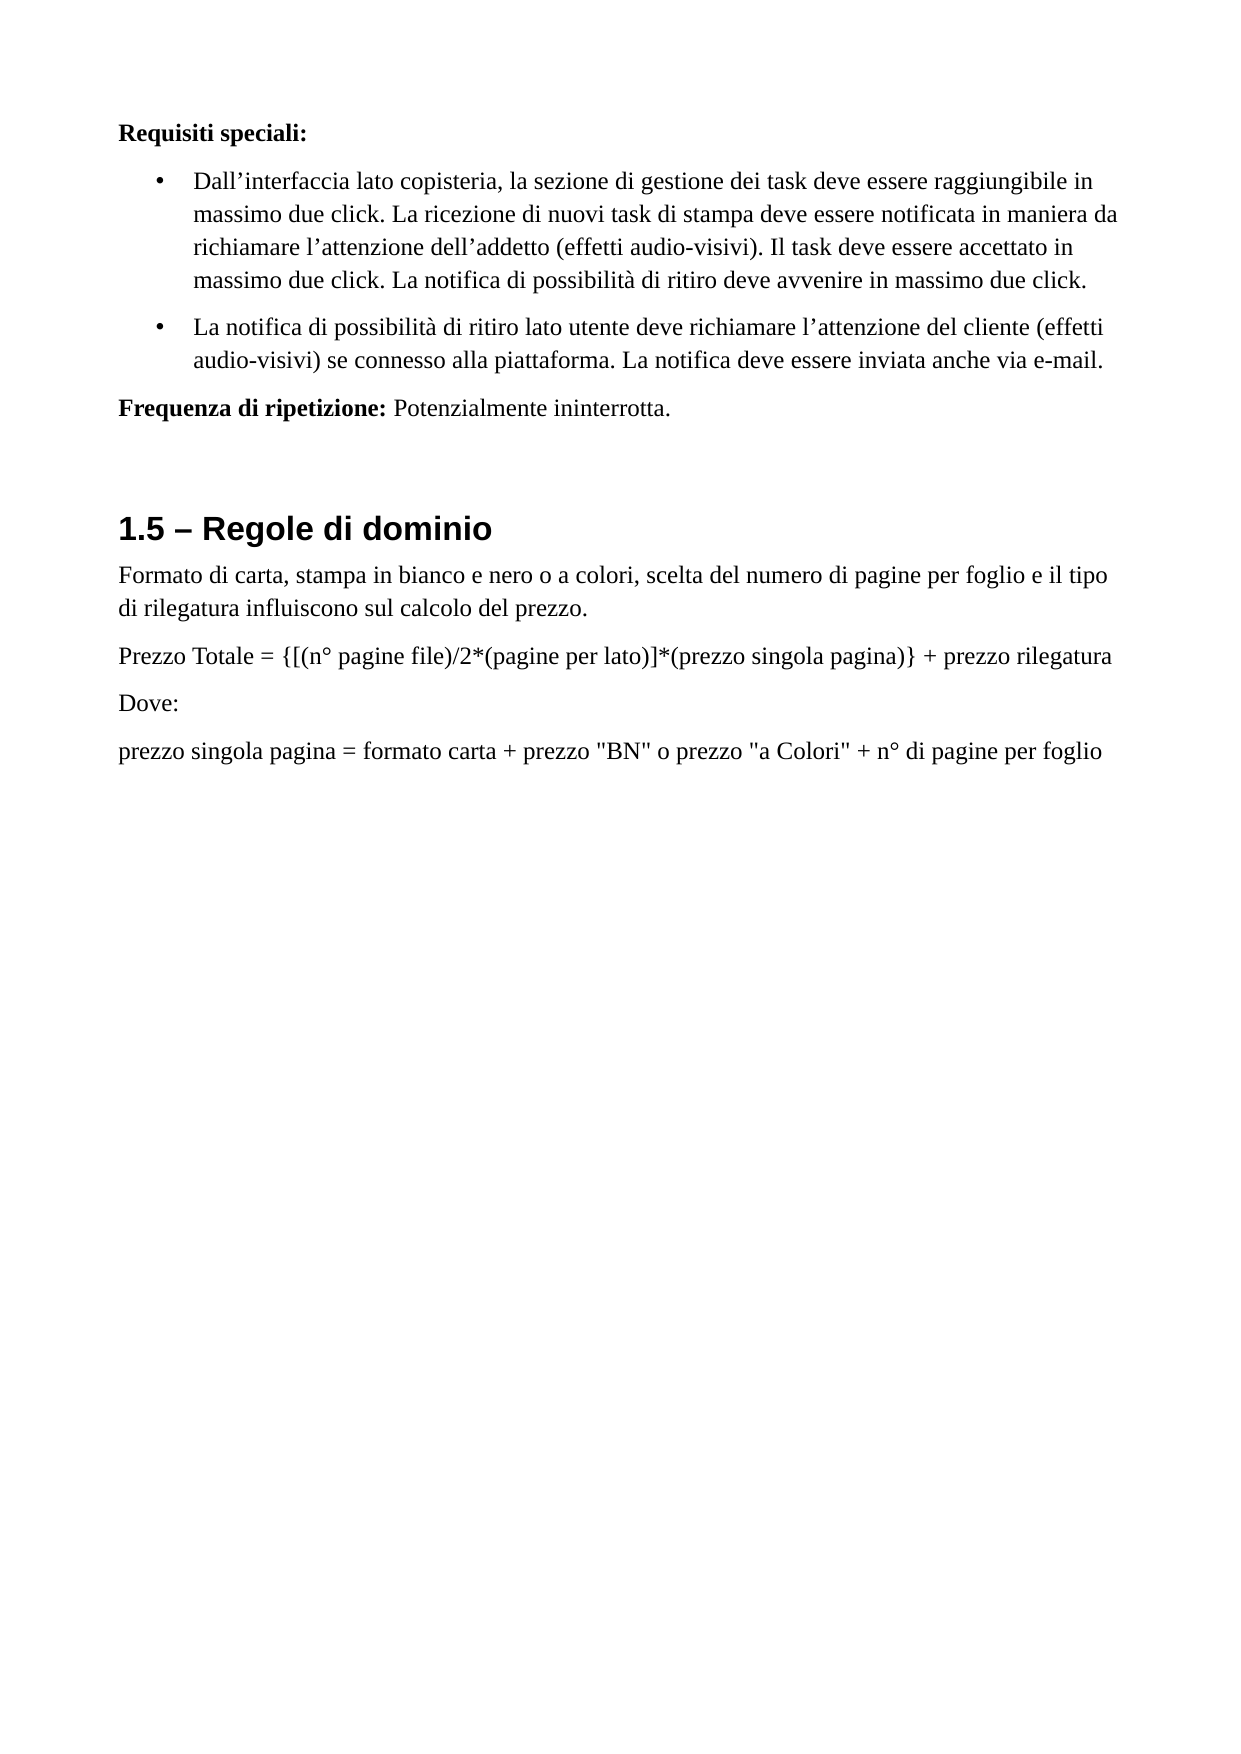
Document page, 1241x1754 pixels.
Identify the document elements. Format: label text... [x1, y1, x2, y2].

text Prezzo Totale = {[(n° pagine file)/2*(pagine per lato)]*(prezzo singola pagina)} + prezzo rilegatura [118, 641, 1122, 669]
text Formato di carta, stampa in bianco e nero o a colori, scelta del numero di pagine per foglio e il tipo di rilegatura influiscono sul calcolo del prezzo. [118, 560, 1122, 622]
text Frequenza di ripetizione: Potenzialmente ininterrotta. [118, 393, 1122, 422]
subtitle 1.5 – Regole di dominio [118, 509, 1122, 548]
list La notifica di possibilità di ritiro lato utente deve richiamare l’attenzione del cliente (effetti audio-visivi) se connesso alla piattaforma. La notifica deve essere inviata anche via e-mail. [156, 312, 1122, 374]
text prezzo singola pagina = formato carta + prezzo "BN" o prezzo "a Colori" + n° di pagine per foglio [118, 736, 1122, 765]
text Dove: [118, 688, 1122, 717]
text Requisiti speciali: [118, 118, 1122, 147]
list Dall’interfaccia lato copisteria, la sezione di gestione dei task deve essere raggiungibile in massimo due click. La ricezione di nuovi task di stampa deve essere notificata in maniera da richiamare l’attenzione dell’addetto (effetti audio-visivi). Il task deve essere accettato in massimo due click. La notifica di possibilità di ritiro deve avvenire in massimo due click. [156, 166, 1122, 293]
